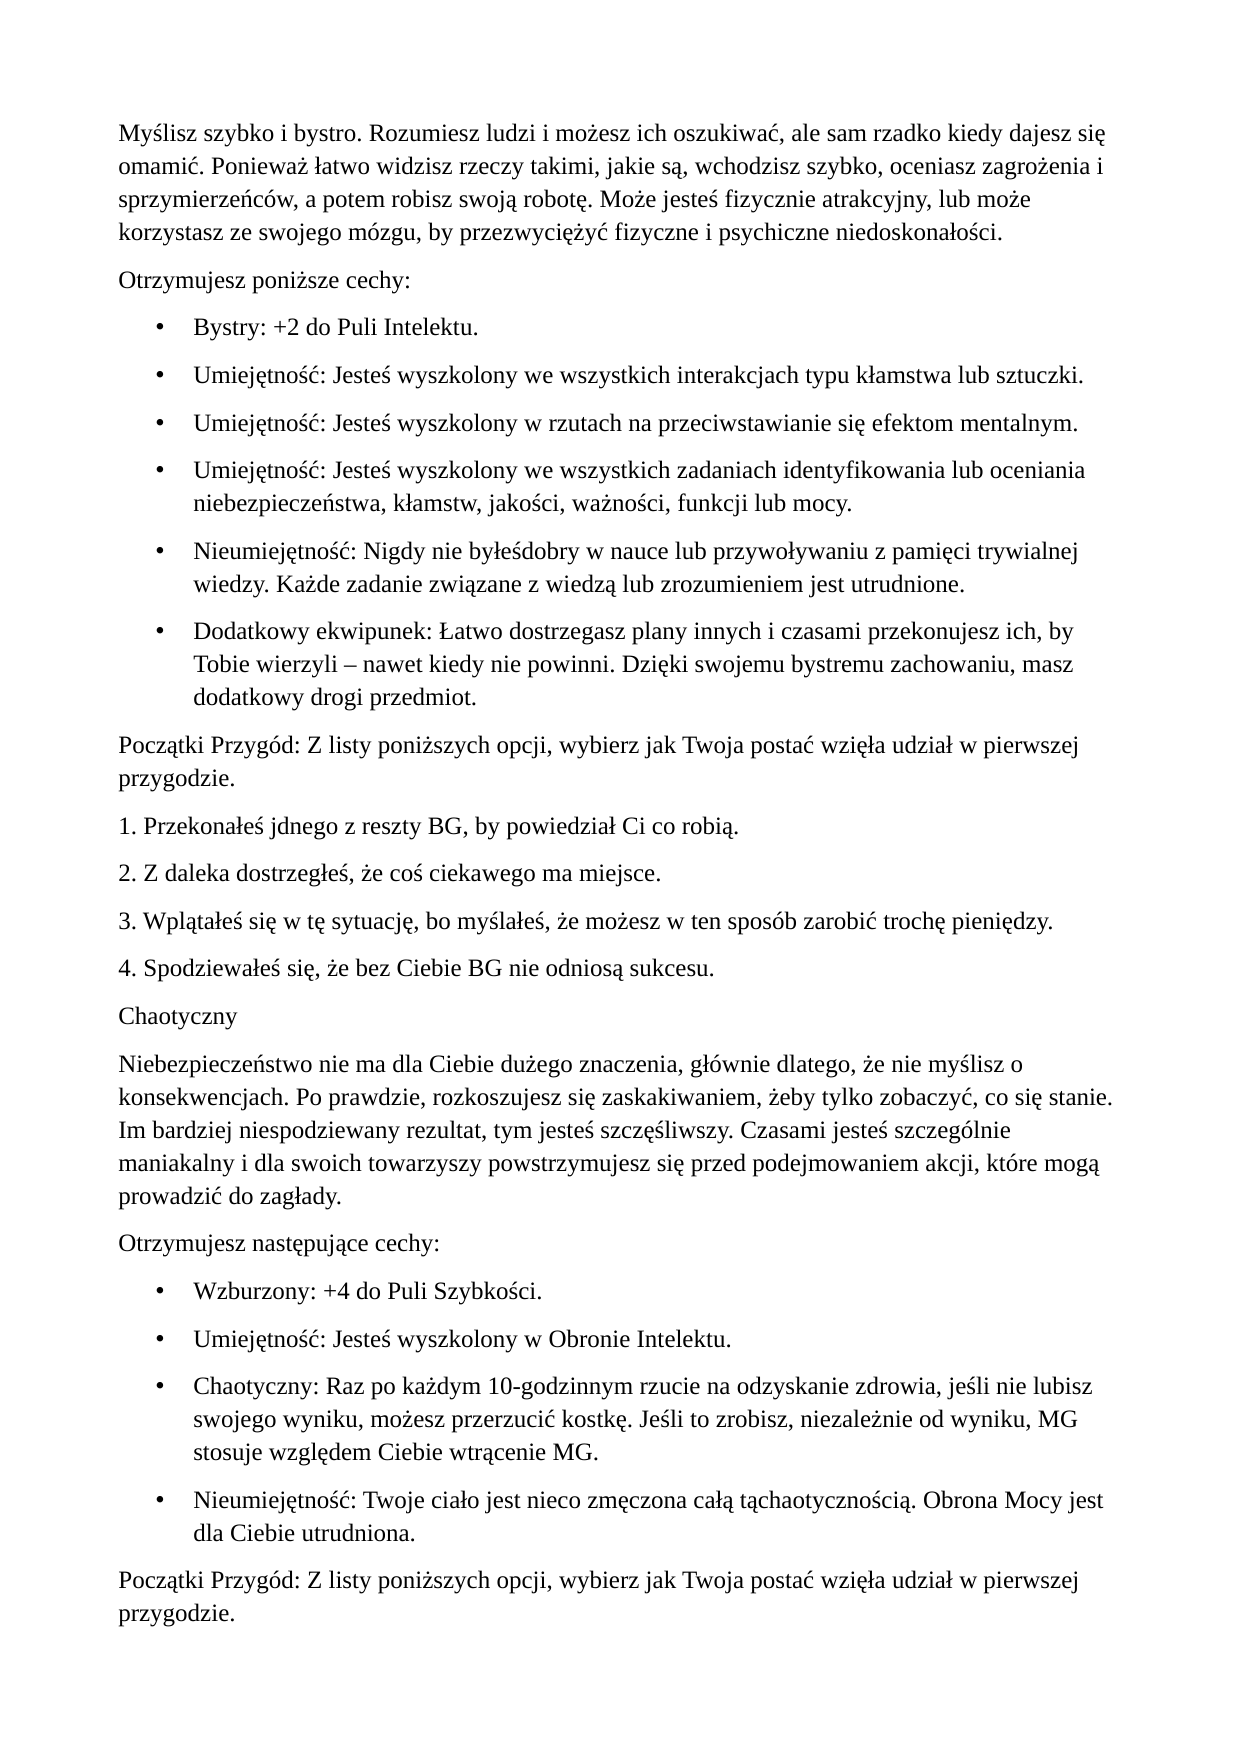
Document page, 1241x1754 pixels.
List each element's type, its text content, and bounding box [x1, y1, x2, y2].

text Początki Przygód: Z listy poniższych opcji, wybierz jak Twoja postać wzięła udział w pierwszej przygodzie. [118, 730, 1122, 792]
list Dodatkowy ekwipunek: Łatwo dostrzegasz plany innych i czasami przekonujesz ich, by Tobie wierzyli – nawet kiedy nie powinni. Dzięki swojemu bystremu zachowaniu, masz dodatkowy drogi przedmiot. [156, 616, 1122, 711]
text Myślisz szybko i bystro. Rozumiesz ludzi i możesz ich oszukiwać, ale sam rzadko kiedy dajesz się omamić. Ponieważ łatwo widzisz rzeczy takimi, jakie są, wchodzisz szybko, oceniasz zagrożenia i sprzymierzeńców, a potem robisz swoją robotę. Może jesteś fizycznie atrakcyjny, lub może korzystasz ze swojego mózgu, by przezwyciężyć fizyczne i psychiczne niedoskonałości. [118, 118, 1122, 246]
list Nieumiejętność: Twoje ciało jest nieco zmęczona całą tąchaotycznością. Obrona Mocy jest dla Ciebie utrudniona. [156, 1485, 1122, 1547]
list Wzburzony: +4 do Puli Szybkości. [156, 1276, 1122, 1305]
text Otrzymujesz poniższe cechy: [118, 265, 1122, 293]
list Chaotyczny: Raz po każdym 10-godzinnym rzucie na odzyskanie zdrowia, jeśli nie lubisz swojego wyniku, możesz przerzucić kostkę. Jeśli to zrobisz, niezależnie od wyniku, MG stosuje względem Ciebie wtrącenie MG. [156, 1371, 1122, 1466]
list Bystry: +2 do Puli Intelektu. [156, 312, 1122, 341]
text 3. Wplątałeś się w tę sytuację, bo myślałeś, że możesz w ten sposób zarobić trochę pieniędzy. [118, 906, 1122, 935]
list Umiejętność: Jesteś wyszkolony w Obronie Intelektu. [156, 1324, 1122, 1352]
text 2. Z daleka dostrzegłeś, że coś ciekawego ma miejsce. [118, 858, 1122, 887]
text Chaotyczny [118, 1001, 1122, 1030]
list Umiejętność: Jesteś wyszkolony w rzutach na przeciwstawianie się efektom mentalnym. [156, 408, 1122, 436]
text Początki Przygód: Z listy poniższych opcji, wybierz jak Twoja postać wzięła udział w pierwszej przygodzie. [118, 1566, 1122, 1627]
text Niebezpieczeństwo nie ma dla Ciebie dużego znaczenia, głównie dlatego, że nie myślisz o konsekwencjach. Po prawdzie, rozkoszujesz się zaskakiwaniem, żeby tylko zobaczyć, co się stanie. Im bardziej niespodziewany rezultat, tym jesteś szczęśliwszy. Czasami jesteś szczególnie maniakalny i dla swoich towarzyszy powstrzymujesz się przed podejmowaniem akcji, które mogą prowadzić do zagłady. [118, 1049, 1122, 1209]
text 4. Spodziewałeś się, że bez Ciebie BG nie odniosą sukcesu. [118, 953, 1122, 982]
text 1. Przekonałeś jdnego z reszty BG, by powiedział Ci co robią. [118, 811, 1122, 839]
text Otrzymujesz następujące cechy: [118, 1228, 1122, 1257]
list Umiejętność: Jesteś wyszkolony we wszystkich zadaniach identyfikowania lub oceniania niebezpieczeństwa, kłamstw, jakości, ważności, funkcji lub mocy. [156, 455, 1122, 517]
list Nieumiejętność: Nigdy nie byłeśdobry w nauce lub przywoływaniu z pamięci trywialnej wiedzy. Każde zadanie związane z wiedzą lub zrozumieniem jest utrudnione. [156, 536, 1122, 598]
list Umiejętność: Jesteś wyszkolony we wszystkich interakcjach typu kłamstwa lub sztuczki. [156, 360, 1122, 389]
